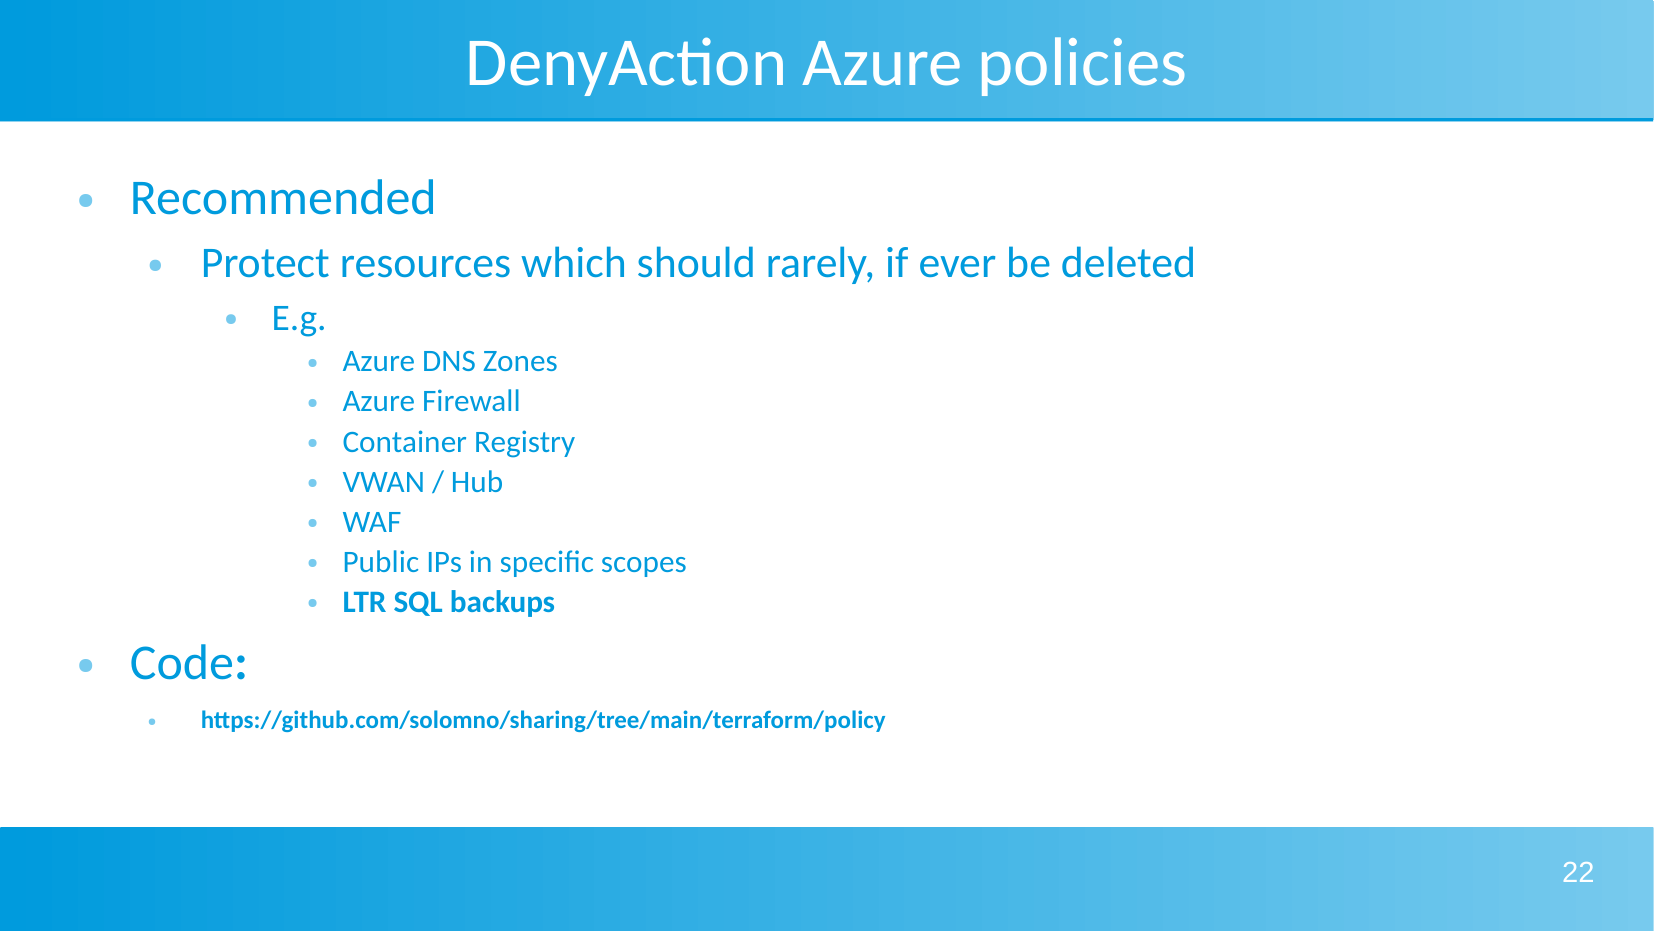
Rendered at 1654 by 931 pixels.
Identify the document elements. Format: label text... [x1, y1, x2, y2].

list Recommended Protect resources which should rarely, if ever be deleted E.g. Azure DNS Zones Azure Firewall Container Registry VWAN / Hub WAF Public IPs in specific scopes LTR SQL backups Code: https://github.com/solomno/sharing/tree/main/terraform/policy [59, 177, 1595, 768]
title DenyAction Azure policies [59, 29, 1595, 108]
